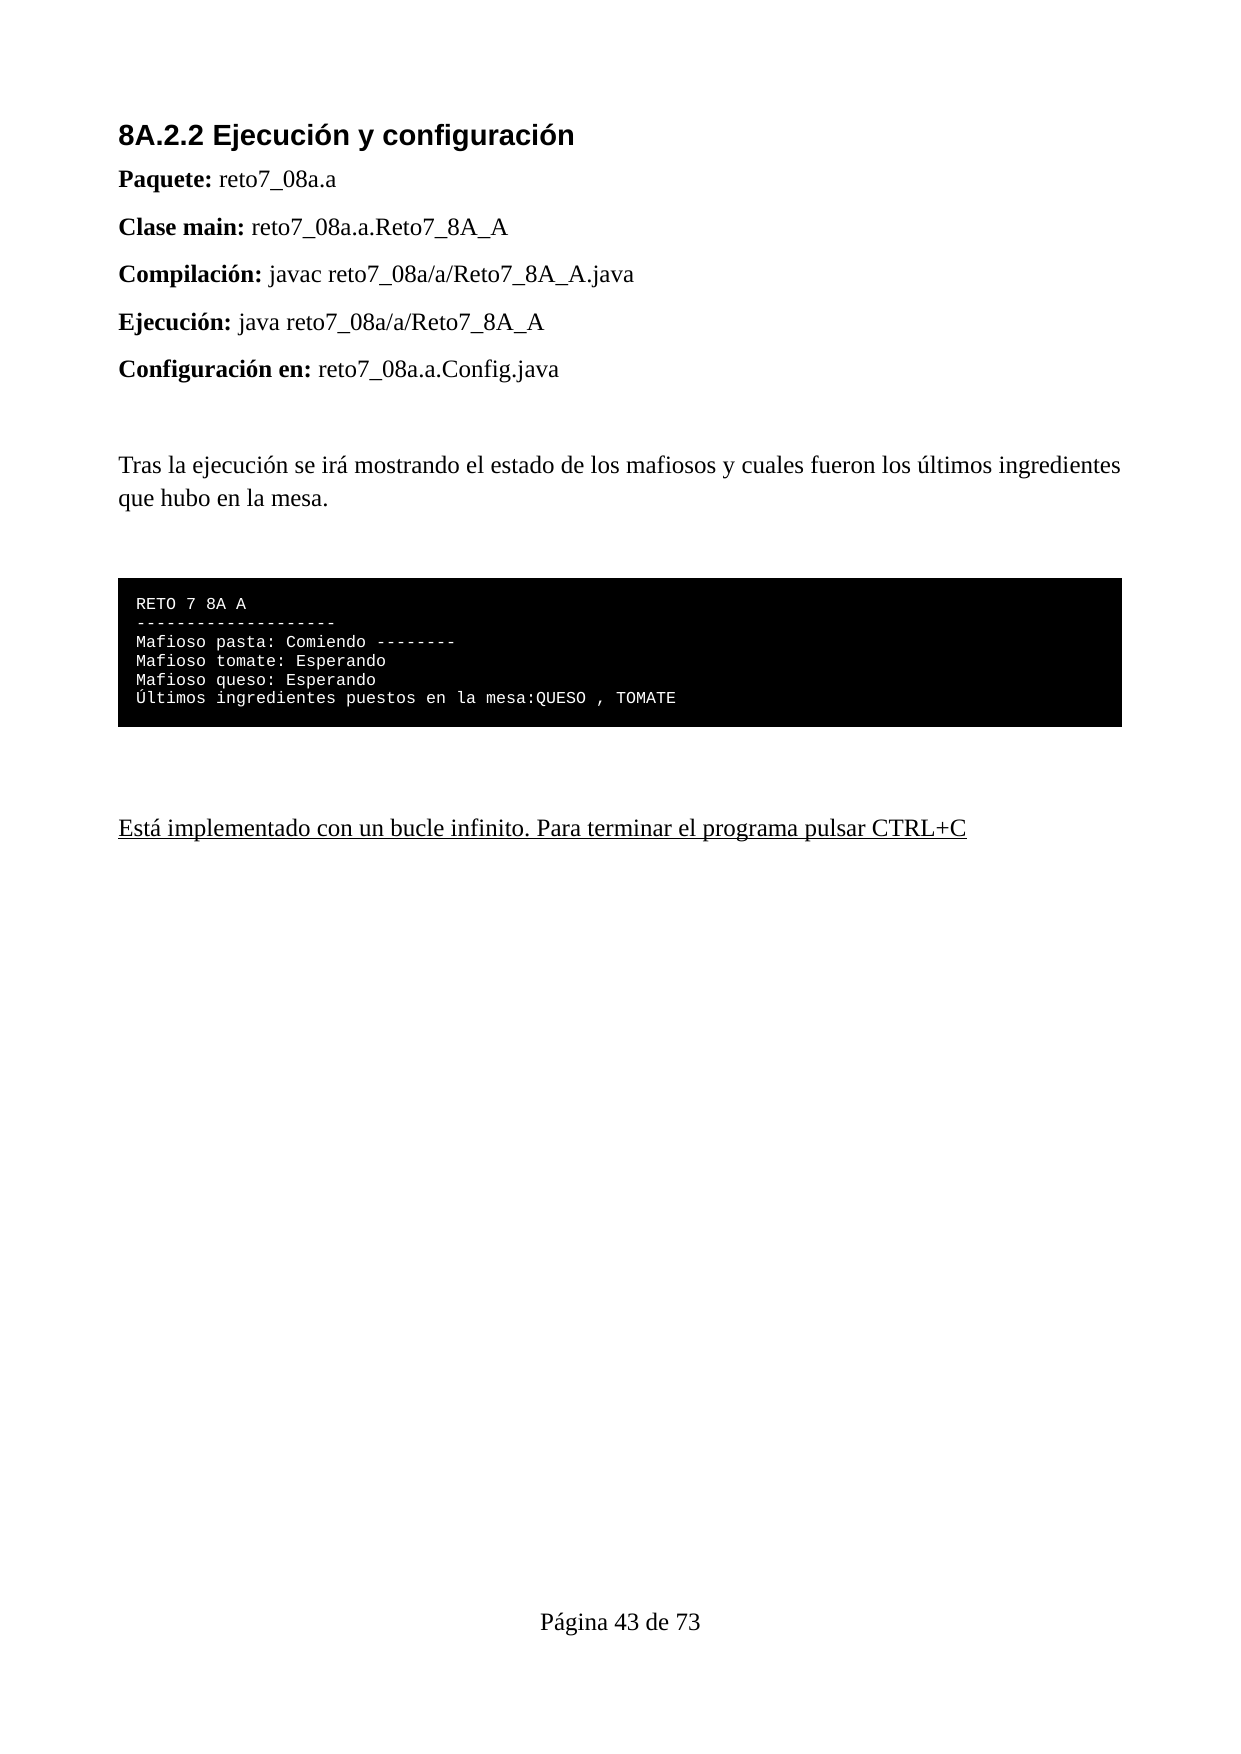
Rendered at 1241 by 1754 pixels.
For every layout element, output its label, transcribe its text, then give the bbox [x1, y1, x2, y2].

text Clase main: reto7_08a.a.Reto7_8A_A [118, 212, 1122, 241]
text Paquete: reto7_08a.a [118, 164, 1122, 193]
text Mafioso queso: Esperando [118, 671, 1122, 690]
text RETO 7 8A A [118, 578, 1122, 614]
text Mafioso tomate: Esperando [118, 652, 1122, 671]
subtitle 8A.2.2 Ejecución y configuración [118, 118, 1122, 152]
text Ejecución: java reto7_08a/a/Reto7_8A_A [118, 307, 1122, 336]
text Tras la ejecución se irá mostrando el estado de los mafiosos y cuales fueron los últimos ingredientes que hubo en la mesa. [118, 450, 1122, 512]
text Compilación: javac reto7_08a/a/Reto7_8A_A.java [118, 259, 1122, 288]
text Mafioso pasta: Comiendo -------- [118, 633, 1122, 652]
text Configuración en: reto7_08a.a.Config.java [118, 354, 1122, 383]
text Últimos ingredientes puestos en la mesa:QUESO , TOMATE [118, 690, 1122, 727]
text -------------------- [118, 614, 1122, 633]
text Está implementado con un bucle infinito. Para terminar el programa pulsar CTRL+C [118, 813, 1122, 842]
